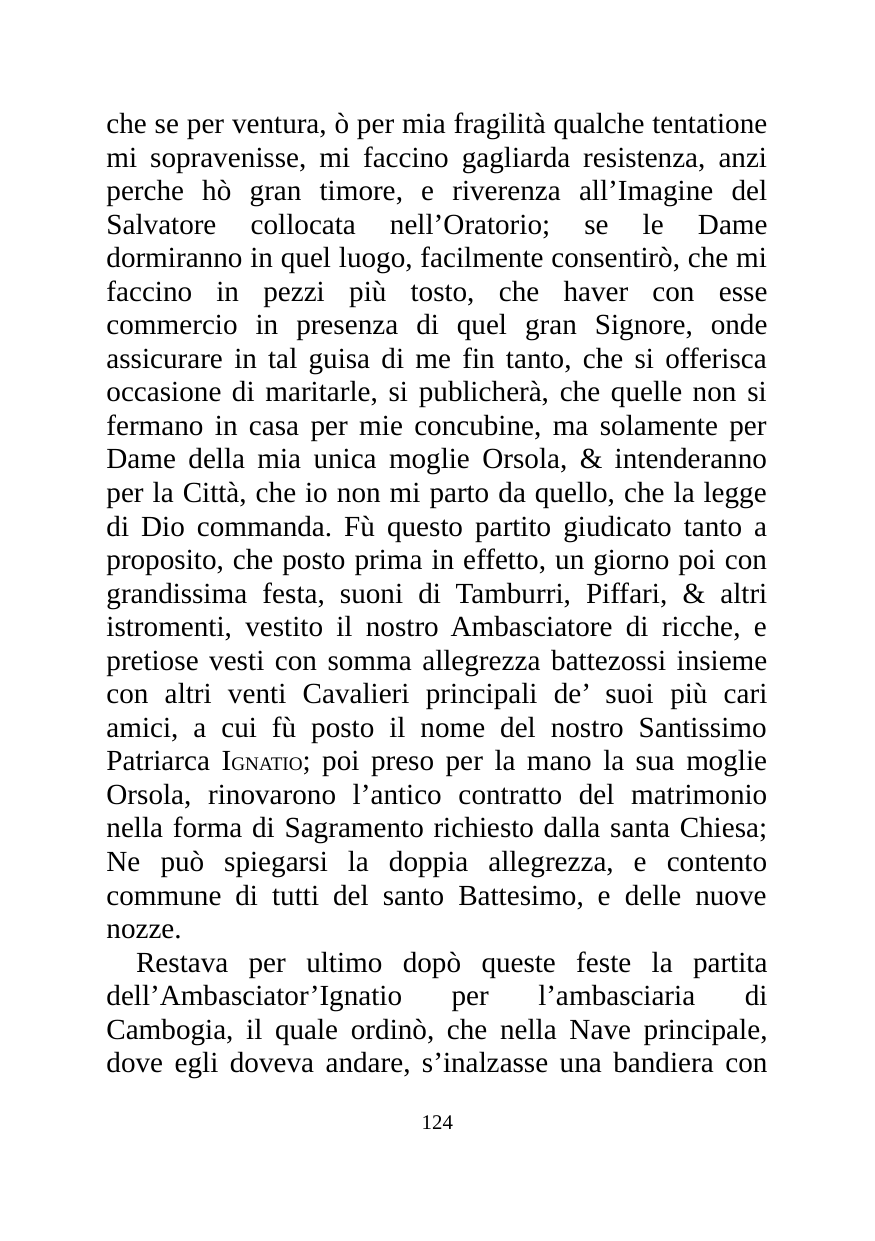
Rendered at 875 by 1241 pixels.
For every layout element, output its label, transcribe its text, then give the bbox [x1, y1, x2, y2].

text Restava per ultimo dopò queste feste la partita dell’Ambasciator’Ignatio per l’ambasciaria di Cambogia, il quale ordinò, che nella Nave principale, dove egli doveva andare, s’inalzasse una bandiera con [106, 945, 768, 1079]
text che se per ventura, ò per mia fragilità qualche tentatione mi sopravenisse, mi faccino gagliarda resistenza, anzi perche hò gran timore, e riverenza all’Imagine del Salvatore collocata nell’Oratorio; se le Dame dormiranno in quel luogo, facilmente consentirò, che mi faccino in pezzi più tosto, che haver con esse commercio in presenza di quel gran Signore, onde assicurare in tal guisa di me fin tanto, che si offerisca occasione di maritarle, si publicherà, che quelle non si fermano in casa per mie concubine, ma solamente per Dame della mia unica moglie Orsola, & intenderanno per la Città, che io non mi parto da quello, che la legge di Dio commanda. Fù questo partito giudicato tanto a proposito, che posto prima in effetto, un giorno poi con grandissima festa, suoni di Tamburri, Piffari, & altri istromenti, vestito il nostro Ambasciatore di ricche, e pretiose vesti con somma allegrezza battezossi insieme con altri venti Cavalieri principali de’ suoi più cari amici, a cui fù posto il nome del nostro Santissimo Patriarca Ignatio; poi preso per la mano la sua moglie Orsola, rinovarono l’antico contratto del matrimonio nella forma di Sagramento richiesto dalla santa Chiesa; Ne può spiegarsi la doppia allegrezza, e contento сommune di tutti del santo Battesimo, e delle nuove nozze. [106, 106, 768, 945]
